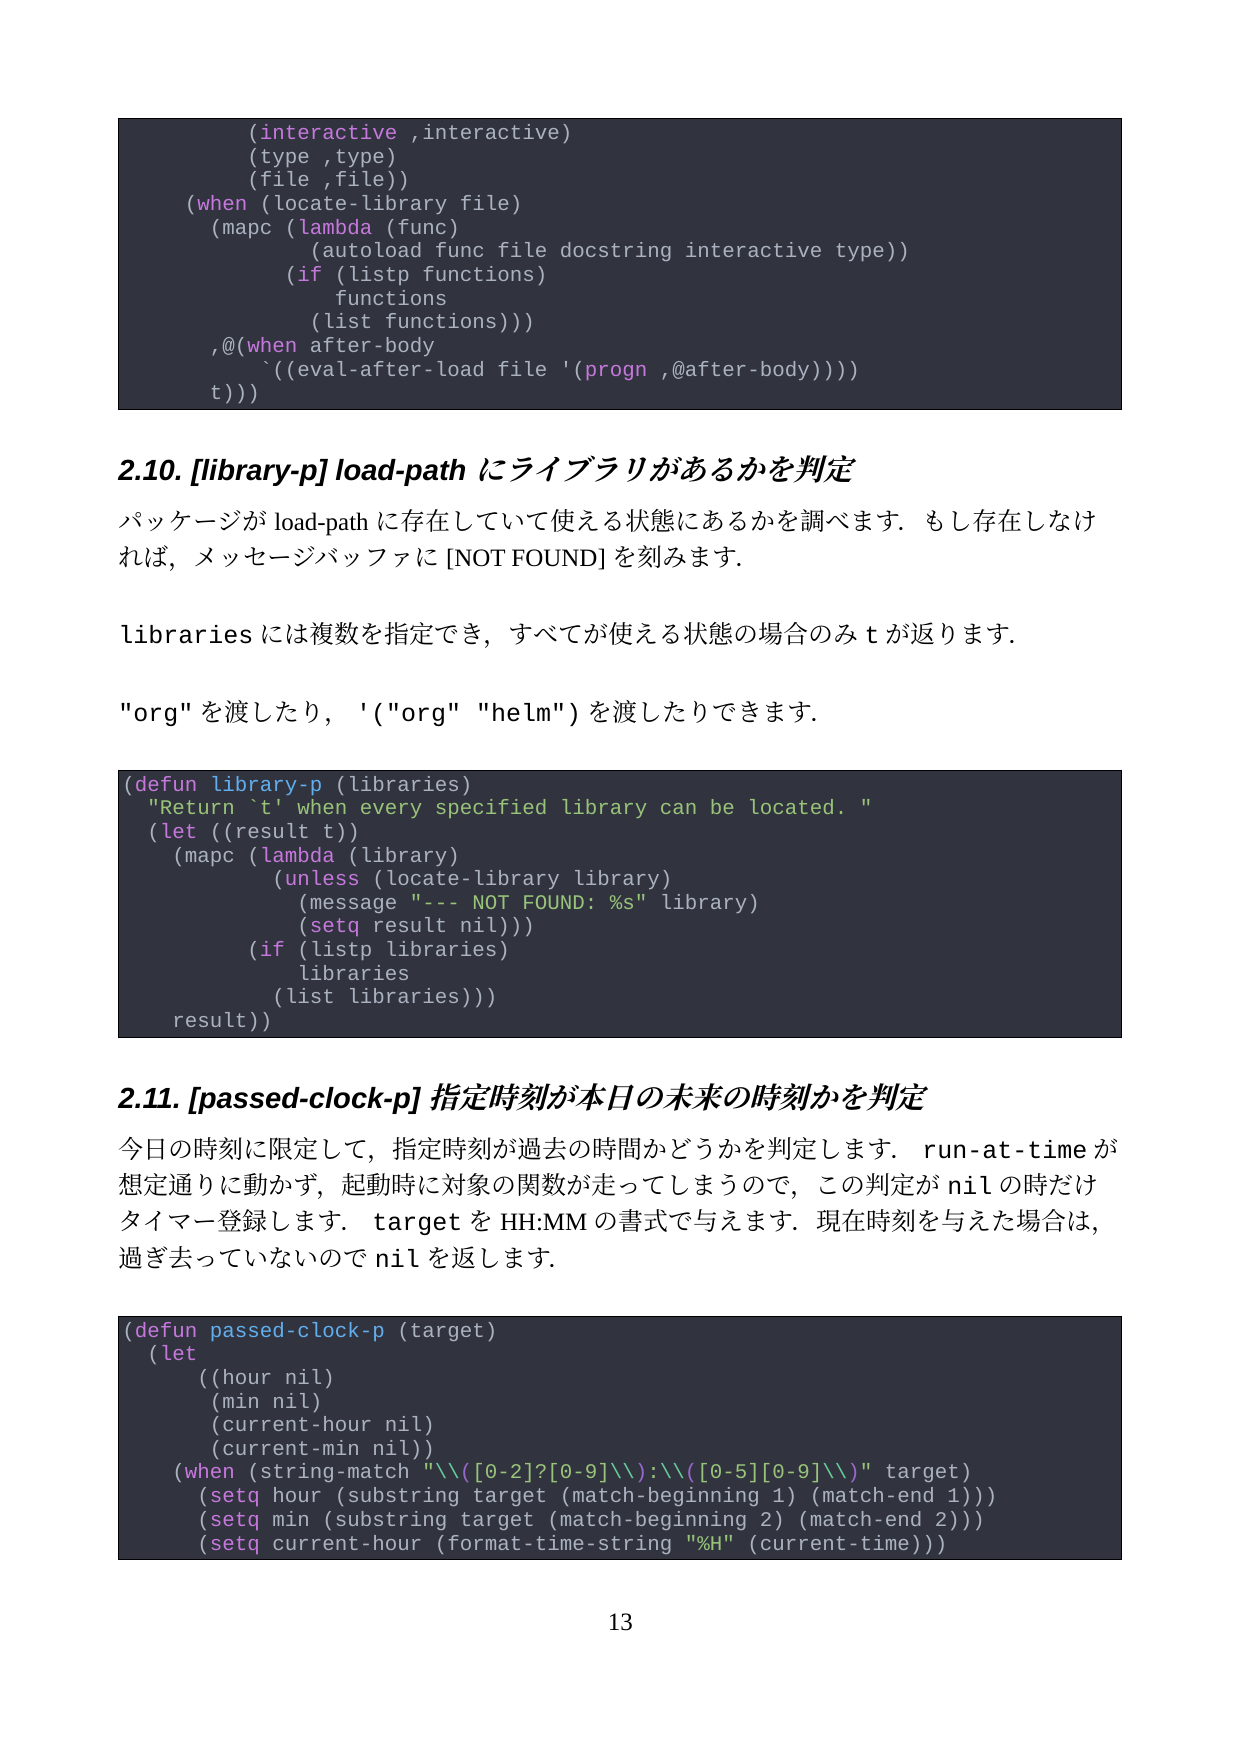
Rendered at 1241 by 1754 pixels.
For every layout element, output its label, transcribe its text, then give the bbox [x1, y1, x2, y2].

text (when (string-match "\\([0-2]?[0-9]\\):\\([0-5][0-9]\\)" target) [119, 1458, 1121, 1481]
subtitle [passed-clock-p] 指定時刻が本日の未来の時刻かを判定 [118, 1075, 1122, 1117]
text result)) [119, 1006, 1121, 1037]
text (if (listp libraries) [119, 935, 1121, 959]
text (setq result nil))) [119, 912, 1121, 935]
text (list libraries))) [119, 982, 1121, 1006]
text (message "--- NOT FOUND: %s" library) [119, 888, 1121, 912]
text t))) [119, 378, 1121, 409]
text (unless (locate-library library) [119, 864, 1121, 888]
text (file ,file)) [119, 165, 1121, 189]
text ,@(when after-body [119, 331, 1121, 354]
text "Return `t' when every specified library can be located. " [119, 793, 1121, 817]
text (current-hour nil) [119, 1410, 1121, 1434]
text 今日の時刻に限定して，指定時刻が過去の時間かどうかを判定します． run-at-time が想定通りに動かず，起動時に対象の関数が走ってしまうので，この判定が nil の時だけタイマー登録します． target を HH:MM の書式で与えます．現在時刻を与えた場合は，過ぎ去っていないので nil を返します． [118, 1129, 1122, 1303]
text (current-min nil)) [119, 1434, 1121, 1458]
text (let ((result t)) [119, 817, 1121, 841]
text libraries [119, 959, 1121, 982]
text functions [119, 284, 1121, 307]
text (min nil) [119, 1387, 1121, 1410]
text libraries には複数を指定でき，すべてが使える状態の場合のみ t が返ります． [118, 615, 1122, 680]
text (autoload func file docstring interactive type)) [119, 236, 1121, 260]
text (mapc (lambda (func) [119, 213, 1121, 236]
text (defun passed-clock-p (target) [119, 1317, 1121, 1339]
text `((eval-after-load file '(progn ,@after-body)))) [119, 354, 1121, 378]
text (setq min (substring target (match-beginning 2) (match-end 2))) [119, 1505, 1121, 1528]
text (when (locate-library file) [119, 189, 1121, 213]
text (type ,type) [119, 142, 1121, 165]
text (interactive ,interactive) [119, 119, 1121, 142]
text ((hour nil) [119, 1363, 1121, 1387]
text (list functions))) [119, 307, 1121, 331]
text (mapc (lambda (library) [119, 841, 1121, 864]
text パッケージが load-path に存在していて使える状態にあるかを調べます．もし存在しなければ，メッセージバッファに [NOT FOUND] を刻みます． [118, 502, 1122, 602]
subtitle [library-p] load-path にライブラリがあるかを判定 [118, 447, 1122, 489]
text (defun library-p (libraries) [119, 771, 1121, 793]
text (let [119, 1339, 1121, 1363]
text (setq current-hour (format-time-string "%H" (current-time))) [119, 1528, 1121, 1559]
text (if (listp functions) [119, 260, 1121, 284]
text (setq hour (substring target (match-beginning 1) (match-end 1))) [119, 1481, 1121, 1505]
text "org" を渡したり， '("org" "helm") を渡したりできます． [118, 692, 1122, 757]
